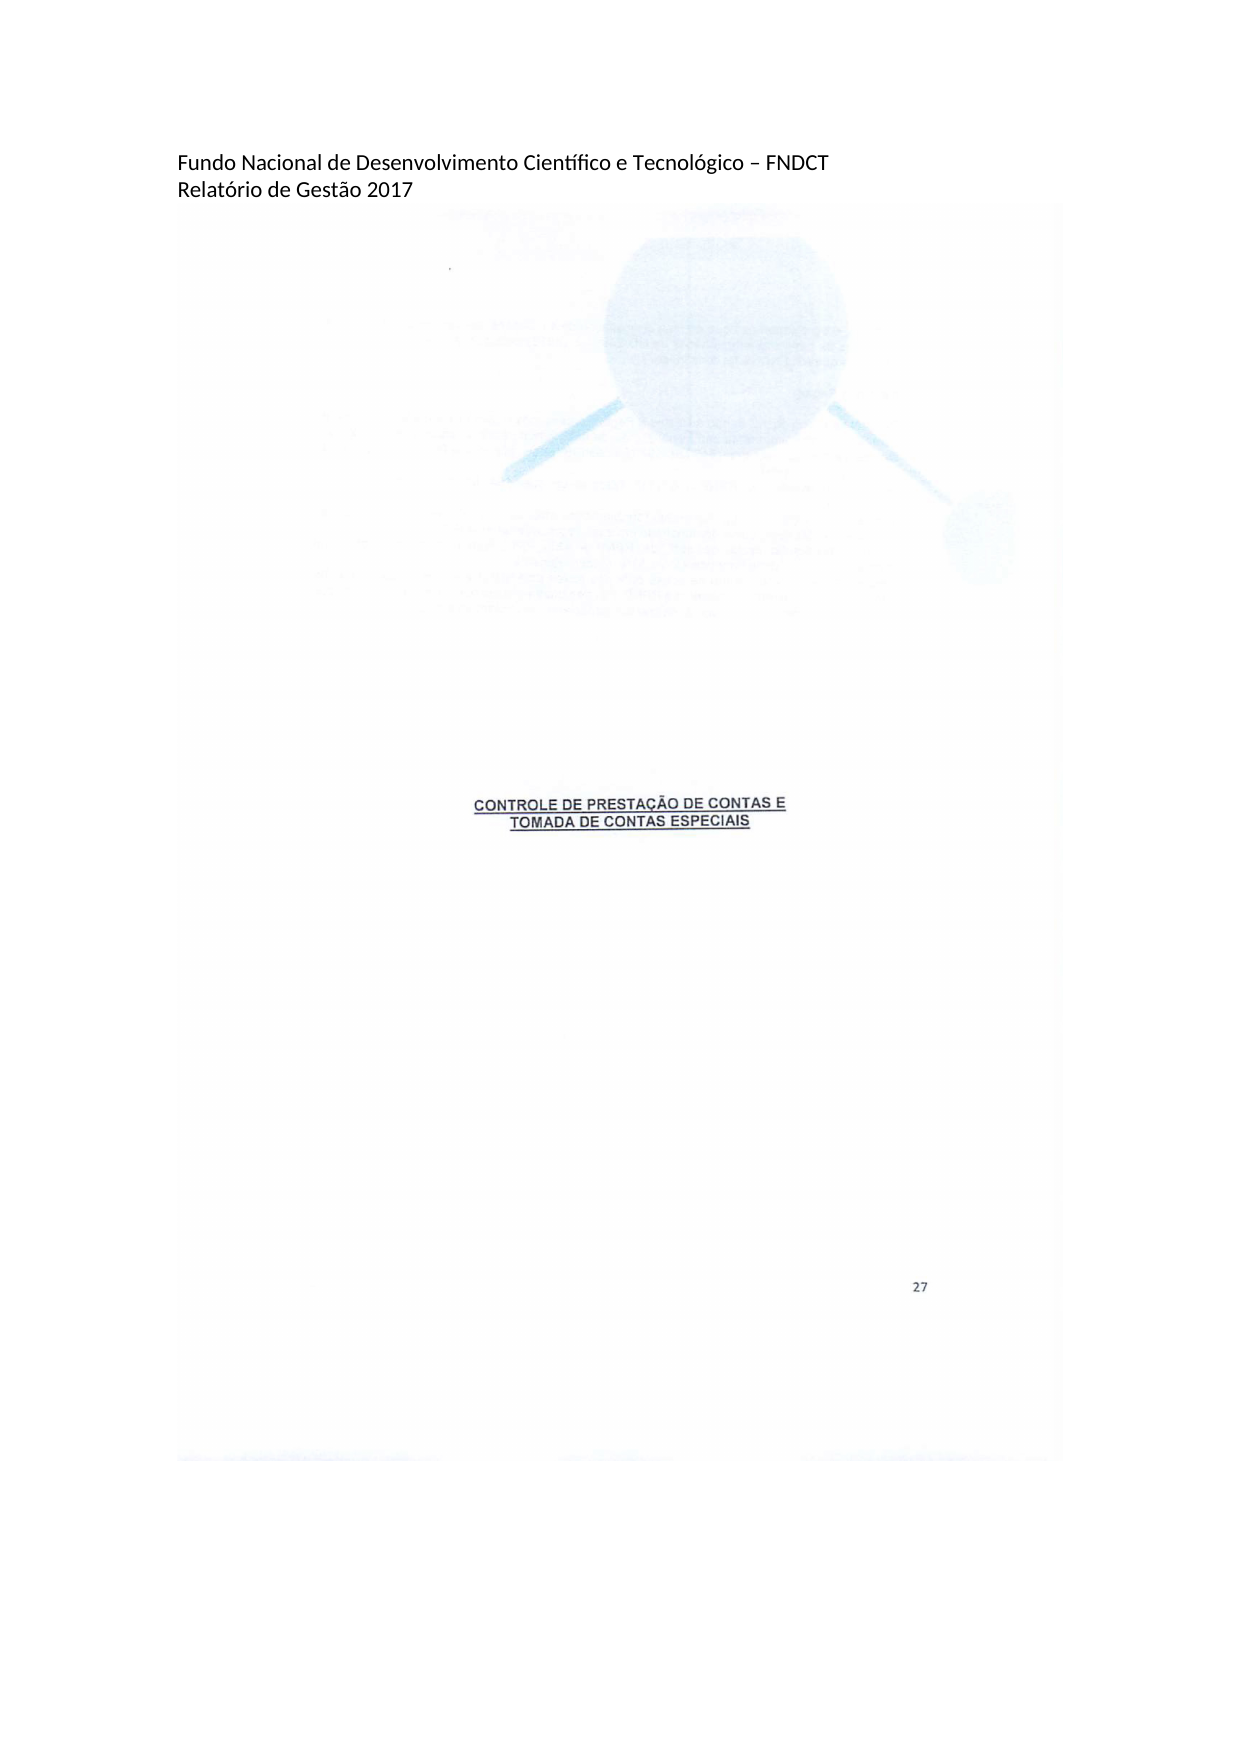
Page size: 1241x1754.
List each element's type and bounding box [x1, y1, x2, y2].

picture [177, 203, 1063, 1461]
